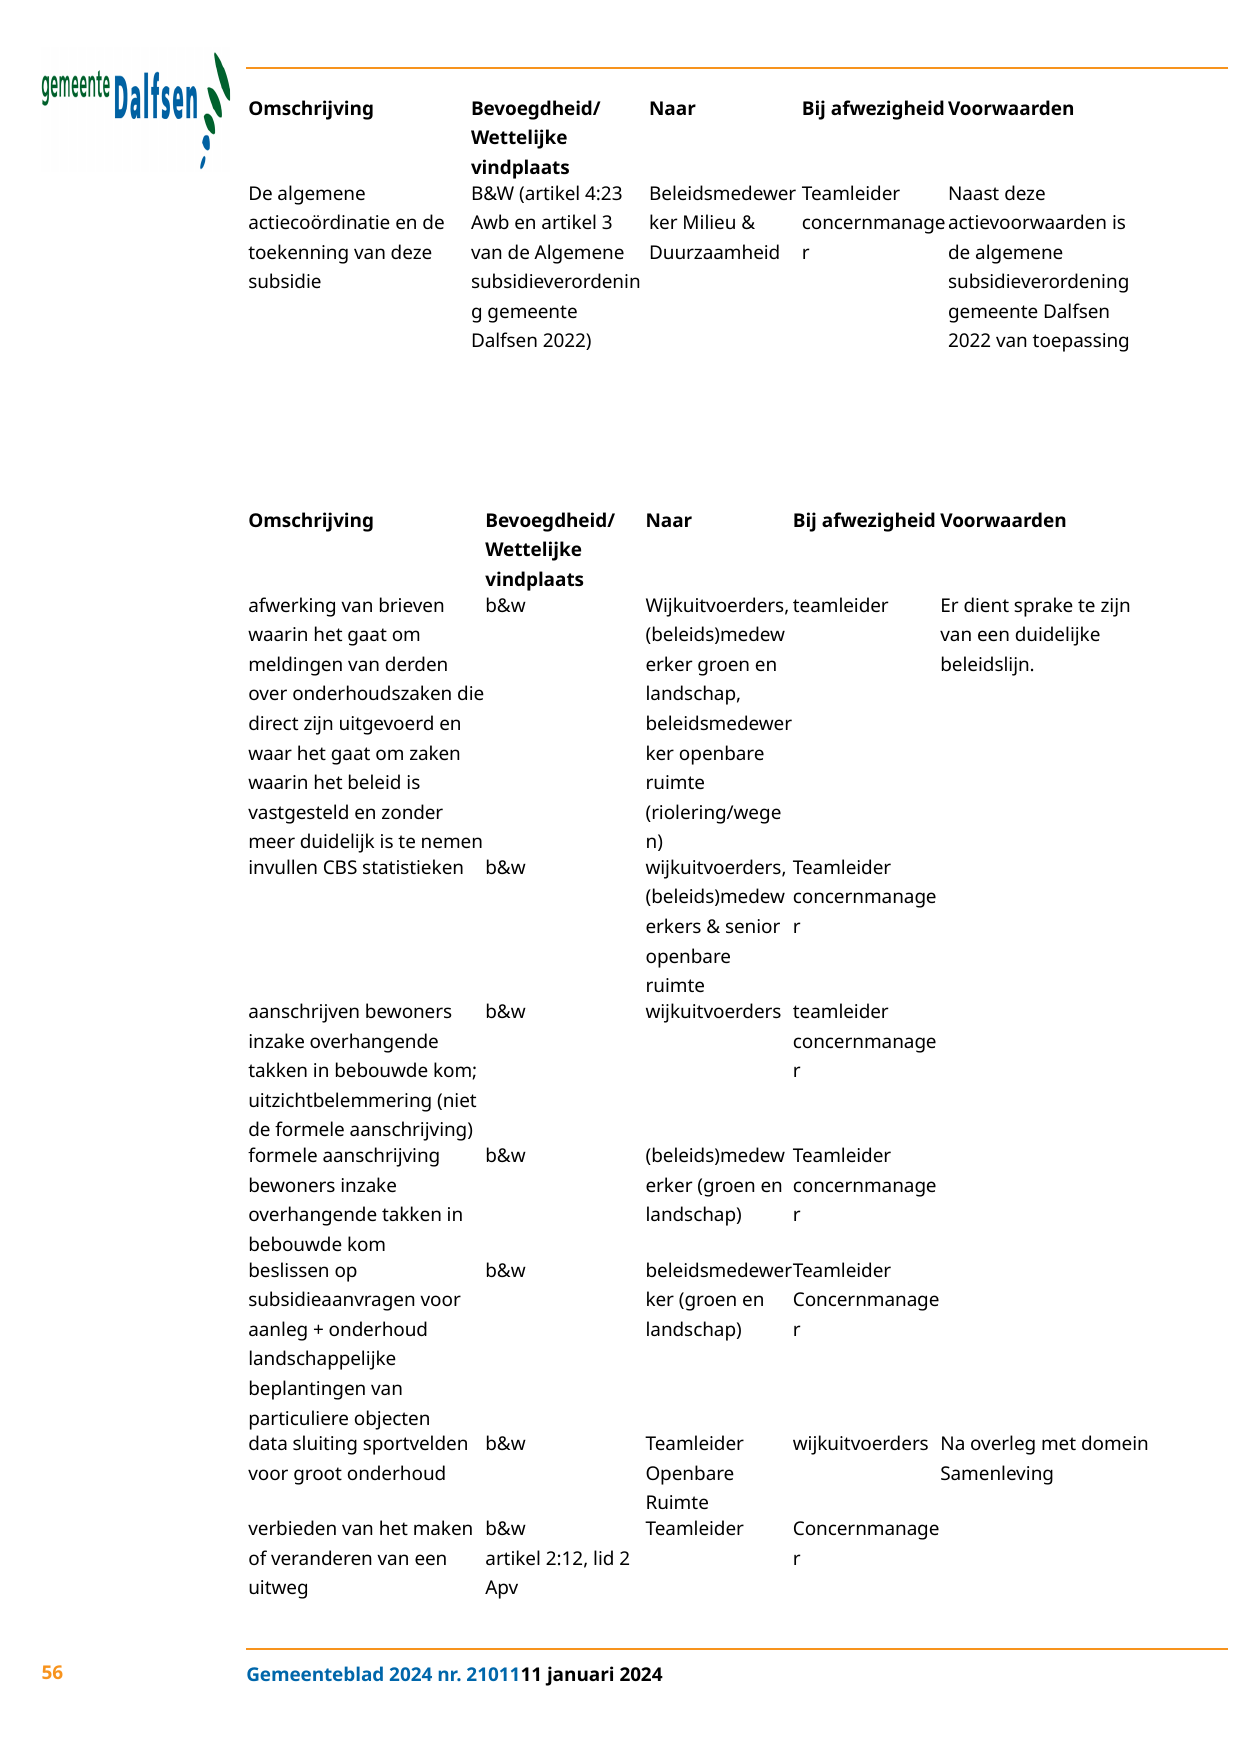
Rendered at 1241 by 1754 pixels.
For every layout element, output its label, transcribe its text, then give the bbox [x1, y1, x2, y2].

table_cell wijkuitvoerders [645, 998, 793, 1142]
table_cell Na overleg met domein Samenleving [940, 1430, 1152, 1515]
table_header Omschrijving [248, 507, 485, 592]
table_cell Teamleider Openbare Ruimte [645, 1430, 793, 1515]
table_cell b&w [485, 1430, 645, 1515]
table_cell [940, 998, 1152, 1142]
table_cell teamleider [793, 592, 940, 854]
table_cell Teamleider Concernmanager [793, 1257, 940, 1430]
table_cell [940, 1142, 1152, 1257]
table_header Bij afwezigheid [802, 95, 948, 180]
table_cell Concernmanager [793, 1515, 940, 1600]
picture [41, 47, 231, 172]
table_cell Teamleider concernmanager [793, 1142, 940, 1257]
table_cell b&w [485, 1142, 645, 1257]
table_cell (beleids)medewerker (groen en landschap) [645, 1142, 793, 1257]
table_cell beslissen op subsidieaanvragen voor aanleg + onderhoud landschappelijke beplantingen van particuliere objecten [248, 1257, 485, 1430]
table_cell beleidsmedewerker (groen en landschap) [645, 1257, 793, 1430]
table_header Bij afwezigheid [793, 507, 940, 592]
table_header Voorwaarden [940, 507, 1152, 592]
table_header Naar [645, 507, 793, 592]
table_cell Er dient sprake te zijn van een duidelijke beleidslijn. [940, 592, 1152, 854]
table_cell wijkuitvoerders, (beleids)medewerkers & senior openbare ruimte [645, 854, 793, 998]
table_cell invullen CBS statistieken [248, 854, 485, 998]
table_cell [940, 1515, 1152, 1600]
table_cell afwerking van brieven waarin het gaat om meldingen van derden over onderhoudszaken die direct zijn uitgevoerd en waar het gaat om zaken waarin het beleid is vastgesteld en zonder meer duidelijk is te nemen [248, 592, 485, 854]
table_cell B&W (artikel 4:23 Awb en artikel 3 van de Algemene subsidieverordening gemeente Dalfsen 2022) [471, 180, 649, 353]
table_cell [940, 1257, 1152, 1430]
table_cell Teamleider concernmanager [793, 854, 940, 998]
table_cell b&w [485, 1257, 645, 1430]
table_cell Teamleider concernmanager [802, 180, 948, 353]
table_cell [940, 854, 1152, 998]
table_cell b&w [485, 854, 645, 998]
table_header Naar [649, 95, 802, 180]
table_cell wijkuitvoerders [793, 1430, 940, 1515]
table_cell Wijkuitvoerders, (beleids)medewerker groen en landschap, beleidsmedewerker openbare ruimte (riolering/wegen) [645, 592, 793, 854]
table_cell formele aanschrijving bewoners inzake overhangende takken in bebouwde kom [248, 1142, 485, 1257]
table_cell aanschrijven bewoners inzake overhangende takken in bebouwde kom; uitzichtbelemmering (niet de formele aanschrijving) [248, 998, 485, 1142]
table_header Voorwaarden [948, 95, 1152, 180]
table_cell b&w artikel 2:12, lid 2 Apv [485, 1515, 645, 1600]
table_cell Naast deze actievoorwaarden is de algemene subsidieverordening gemeente Dalfsen 2022 van toepassing [948, 180, 1152, 353]
table_cell b&w [485, 592, 645, 854]
table_cell verbieden van het maken of veranderen van een uitweg [248, 1515, 485, 1600]
table_cell Beleidsmedewerker Milieu & Duurzaamheid [649, 180, 802, 353]
table_cell De algemene actiecoördinatie en de toekenning van deze subsidie [248, 180, 471, 353]
table_cell teamleider concernmanager [793, 998, 940, 1142]
table_cell Teamleider [645, 1515, 793, 1600]
table_cell data sluiting sportvelden voor groot onderhoud [248, 1430, 485, 1515]
table_header Bevoegdheid/ Wettelijke vindplaats [471, 95, 649, 180]
table_header Bevoegdheid/Wettelijke vindplaats [485, 507, 645, 592]
table_header Omschrijving [248, 95, 471, 180]
table_cell b&w [485, 998, 645, 1142]
